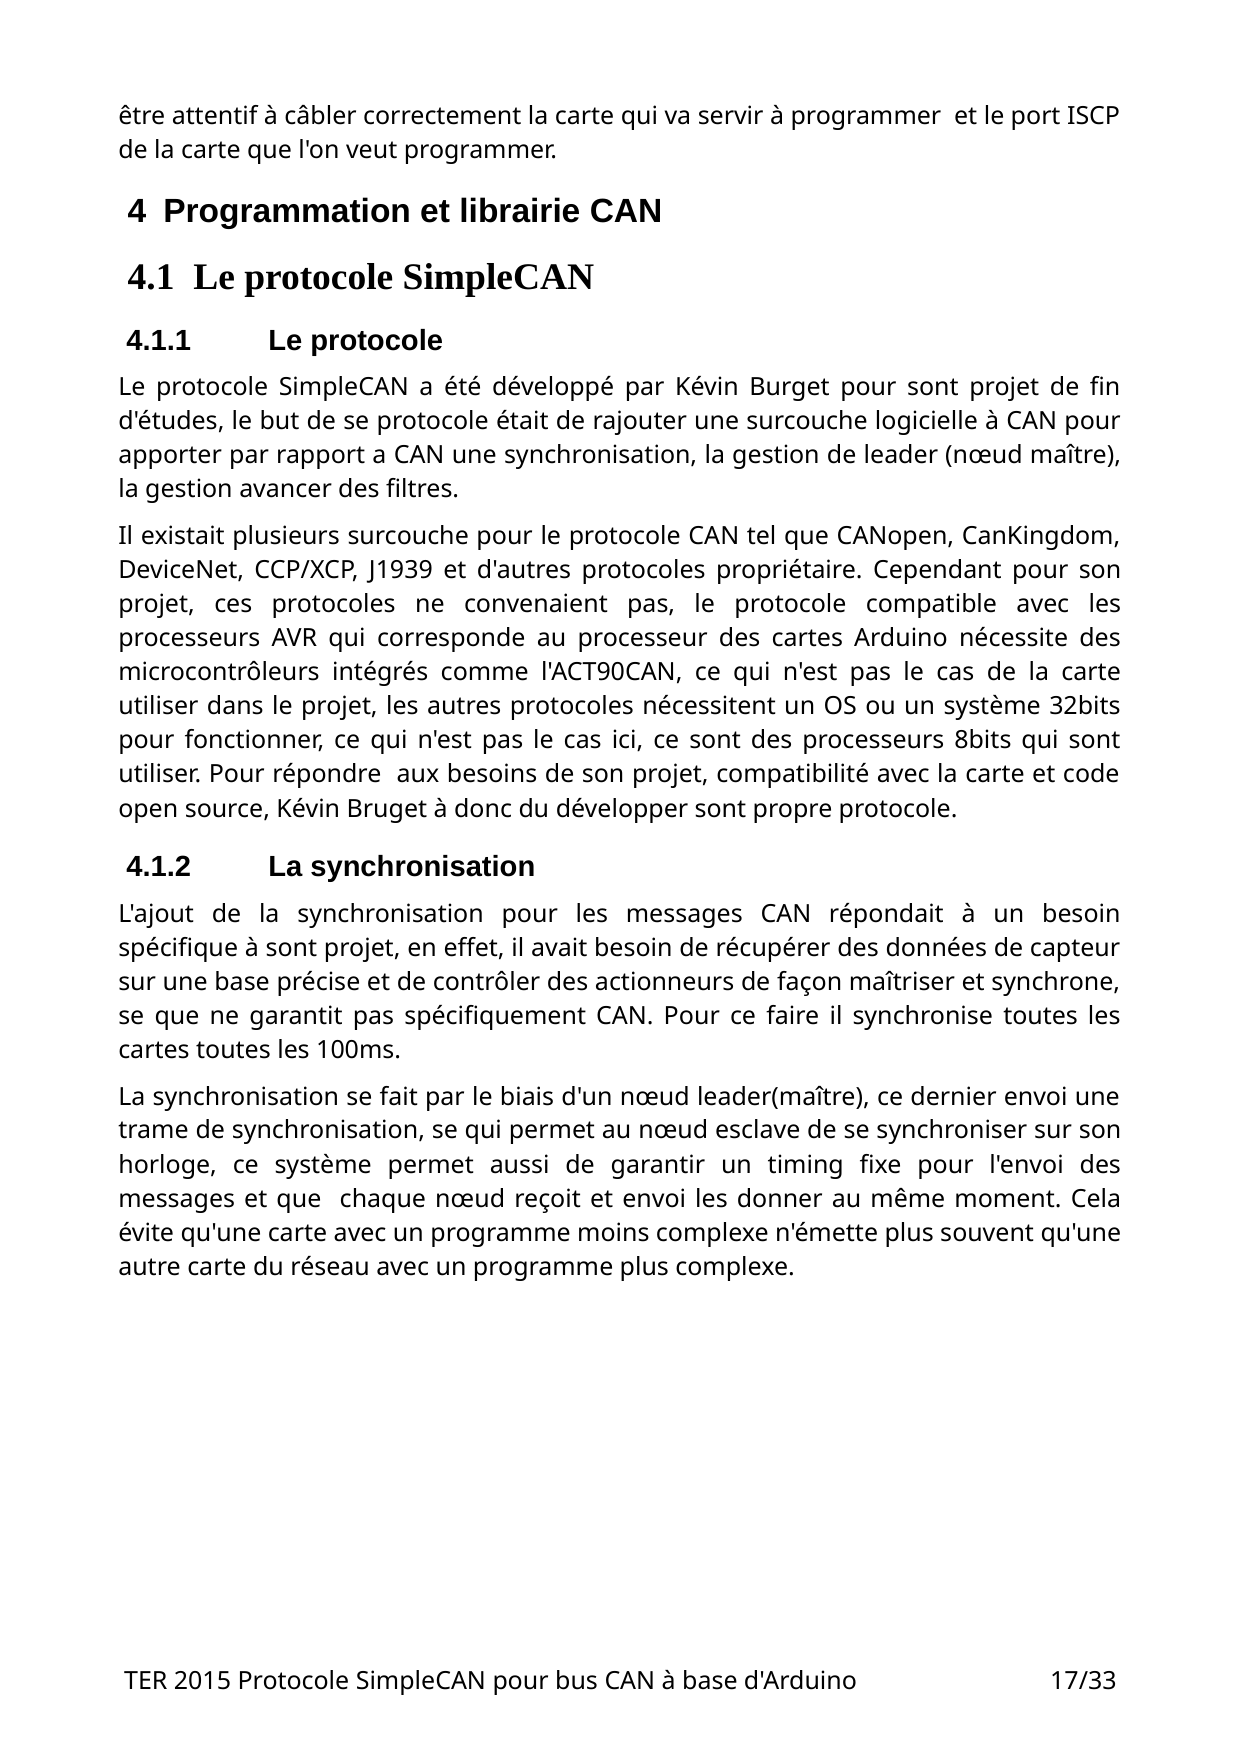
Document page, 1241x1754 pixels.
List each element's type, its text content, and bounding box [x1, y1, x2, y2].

subtitle Le protocole SimpleCAN [118, 255, 1122, 298]
text L'ajout de la synchronisation pour les messages CAN répondait à un besoin spécifique à sont projet, en effet, il avait besoin de récupérer des données de capteur sur une base précise et de contrôler des actionneurs de façon maîtriser et synchrone, se que ne garantit pas spécifiquement CAN. Pour ce faire il synchronise toutes les cartes toutes les 100ms. [118, 895, 1122, 1066]
text Il existait plusieurs surcouche pour le protocole CAN tel que CANopen, CanKingdom, DeviceNet, CCP/XCP, J1939 et d'autres protocoles propriétaire. Cependant pour son projet, ces protocoles ne convenaient pas, le protocole compatible avec les processeurs AVR qui corresponde au processeur des cartes Arduino nécessite des microcontrôleurs intégrés comme l'ACT90CAN, ce qui n'est pas le cas de la carte utiliser dans le projet, les autres protocoles nécessitent un OS ou un système 32bits pour fonctionner, ce qui n'est pas le cas ici, ce sont des processeurs 8bits qui sont utiliser. Pour répondre aux besoins de son projet, compatibilité avec la carte et code open source, Kévin Bruget à donc du développer sont propre protocole. [118, 518, 1122, 824]
subtitle Programmation et librairie CAN [118, 191, 1122, 230]
text La synchronisation se fait par le biais d'un nœud leader(maître), ce dernier envoi une trame de synchronisation, se qui permet au nœud esclave de se synchroniser sur son horloge, ce système permet aussi de garantir un timing fixe pour l'envoi des messages et que chaque nœud reçoit et envoi les donner au même moment. Cela évite qu'une carte avec un programme moins complexe n'émette plus souvent qu'une autre carte du réseau avec un programme plus complexe. [118, 1078, 1122, 1282]
text être attentif à câbler correctement la carte qui va servir à programmer et le port ISCP de la carte que l'on veut programmer. [118, 98, 1122, 166]
subtitle Le protocole [118, 323, 1122, 356]
text Le protocole SimpleCAN a été développé par Kévin Burget pour sont projet de fin d'études, le but de se protocole était de rajouter une surcouche logicielle à CAN pour apporter par rapport a CAN une synchronisation, la gestion de leader (nœud maître), la gestion avancer des filtres. [118, 369, 1122, 505]
subtitle La synchronisation [118, 849, 1122, 883]
